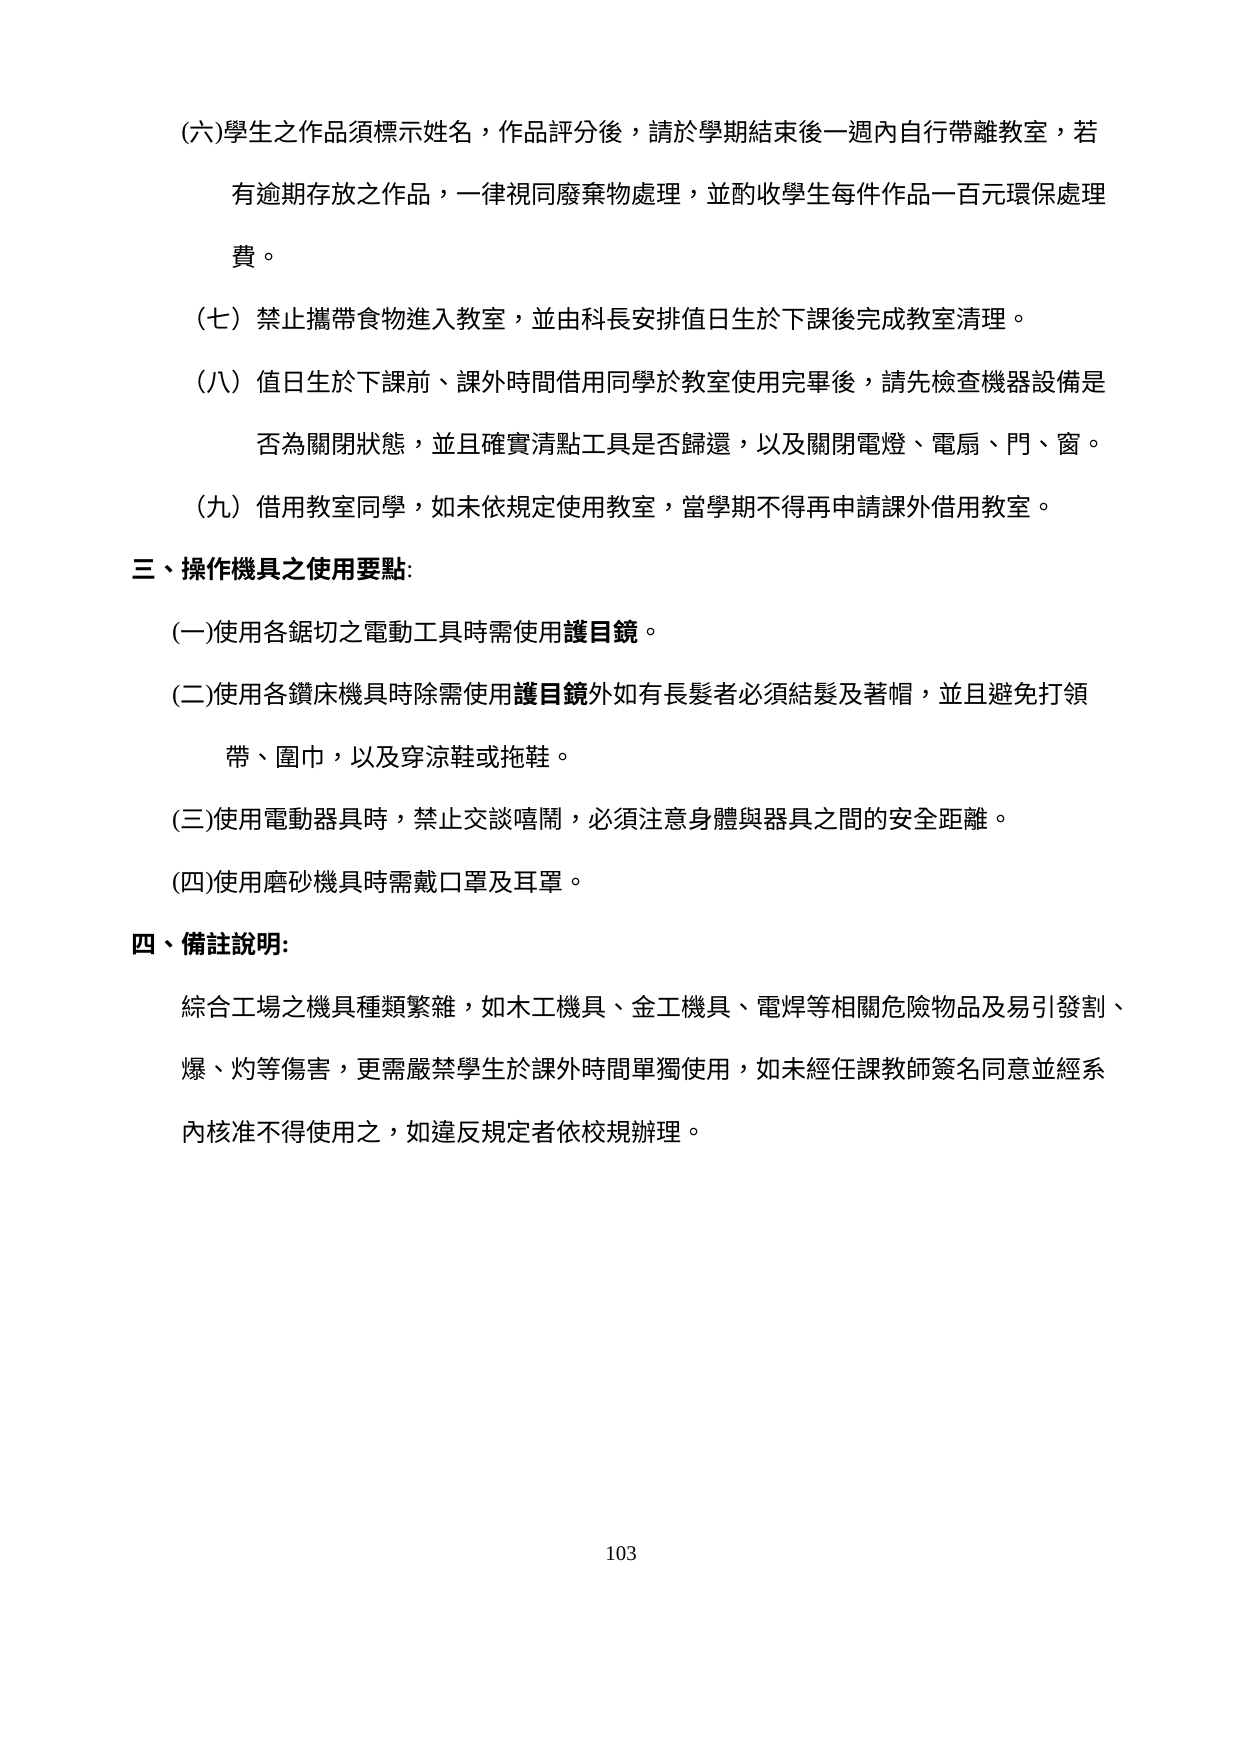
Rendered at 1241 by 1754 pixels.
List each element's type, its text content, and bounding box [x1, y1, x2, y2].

text (六)學生之作品須標示姓名，作品評分後，請於學期結束後一週內自行帶離教室，若有逾期存放之作品，一律視同廢棄物處理，並酌收學生每件作品一百元環保處理費。 [181, 89, 1110, 276]
text （八）值日生於下課前、課外時間借用同學於教室使用完畢後，請先檢查機器設備是否為關閉狀態，並且確實清點工具是否歸還，以及關閉電燈、電扇、門、窗。 [181, 339, 1110, 464]
text (三)使用電動器具時，禁止交談嘻鬧，必須注意身體與器具之間的安全距離。 [172, 776, 1110, 839]
text 綜合工場之機具種類繁雜，如木工機具、金工機具、電焊等相關危險物品及易引發割、爆、灼等傷害，更需嚴禁學生於課外時間單獨使用，如未經任課教師簽名同意並經系內核准不得使用之，如違反規定者依校規辦理。 [181, 964, 1110, 1151]
text (四)使用磨砂機具時需戴口罩及耳罩。 [172, 839, 1110, 901]
text （九）借用教室同學，如未依規定使用教室，當學期不得再申請課外借用教室。 [181, 464, 1110, 526]
text (一)使用各鋸切之電動工具時需使用護目鏡。 [172, 589, 1110, 651]
text （七）禁止攜帶食物進入教室，並由科長安排值日生於下課後完成教室清理。 [131, 276, 1110, 339]
text (二)使用各鑽床機具時除需使用護目鏡外如有長髮者必須結髮及著帽，並且避免打領帶、圍巾，以及穿涼鞋或拖鞋。 [172, 651, 1110, 776]
text 三、操作機具之使用要點: [131, 526, 1110, 589]
text 四、備註說明: [131, 901, 1110, 964]
